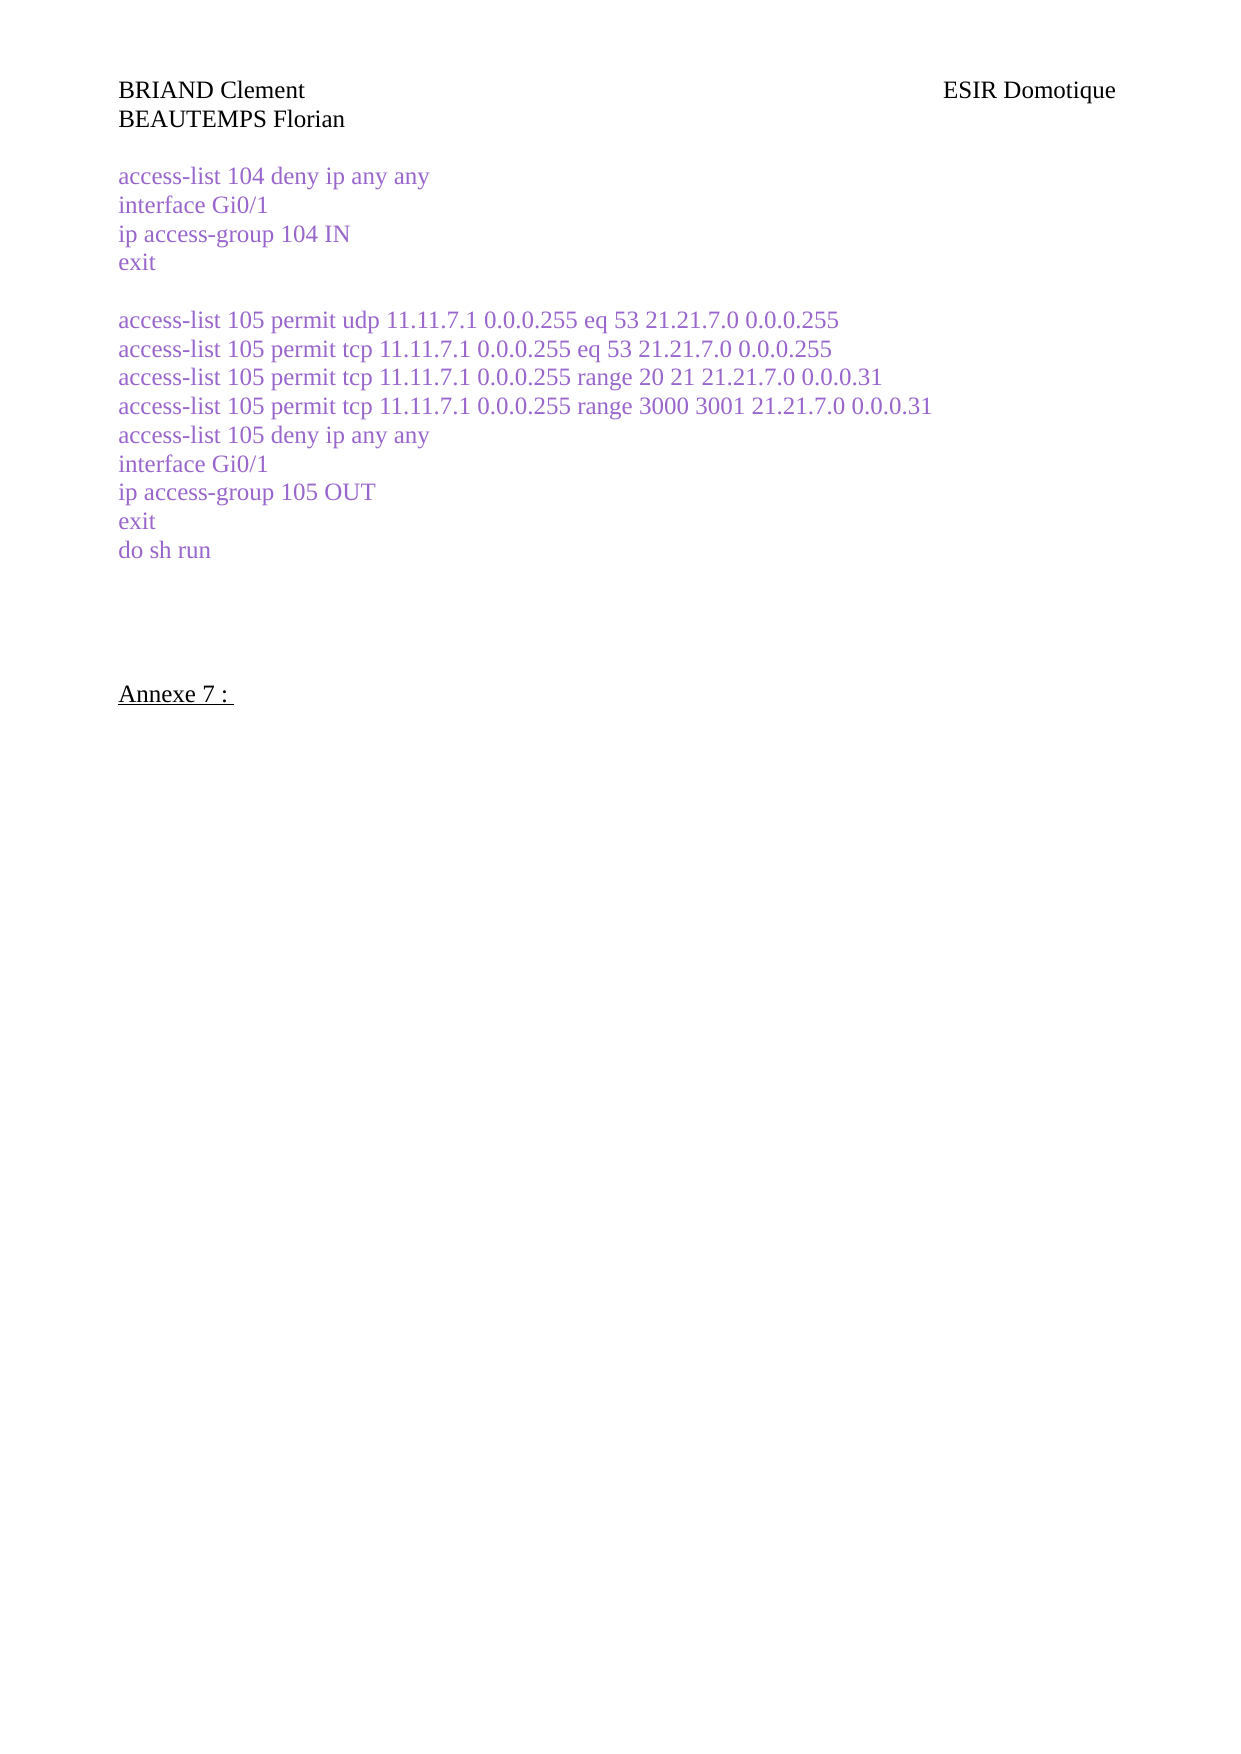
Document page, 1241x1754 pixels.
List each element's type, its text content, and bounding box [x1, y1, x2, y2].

text access-list 105 permit tcp 11.11.7.1 0.0.0.255 eq 53 21.21.7.0 0.0.0.255 [118, 334, 1122, 362]
text access-list 105 permit tcp 11.11.7.1 0.0.0.255 range 20 21 21.21.7.0 0.0.0.31 [118, 362, 1122, 391]
text ip access-group 104 IN [118, 219, 1122, 247]
text Annexe 7 : [118, 679, 1122, 707]
text interface Gi0/1 [118, 190, 1122, 219]
text do sh run [118, 535, 1122, 564]
text access-list 105 permit tcp 11.11.7.1 0.0.0.255 range 3000 3001 21.21.7.0 0.0.0.31 [118, 391, 1122, 420]
text interface Gi0/1 [118, 449, 1122, 477]
text access-list 105 permit udp 11.11.7.1 0.0.0.255 eq 53 21.21.7.0 0.0.0.255 [118, 305, 1122, 334]
text exit [118, 247, 1122, 276]
text ip access-group 105 OUT [118, 477, 1122, 506]
text access-list 105 deny ip any any [118, 420, 1122, 449]
text access-list 104 deny ip any any [118, 161, 1122, 190]
text exit [118, 506, 1122, 535]
